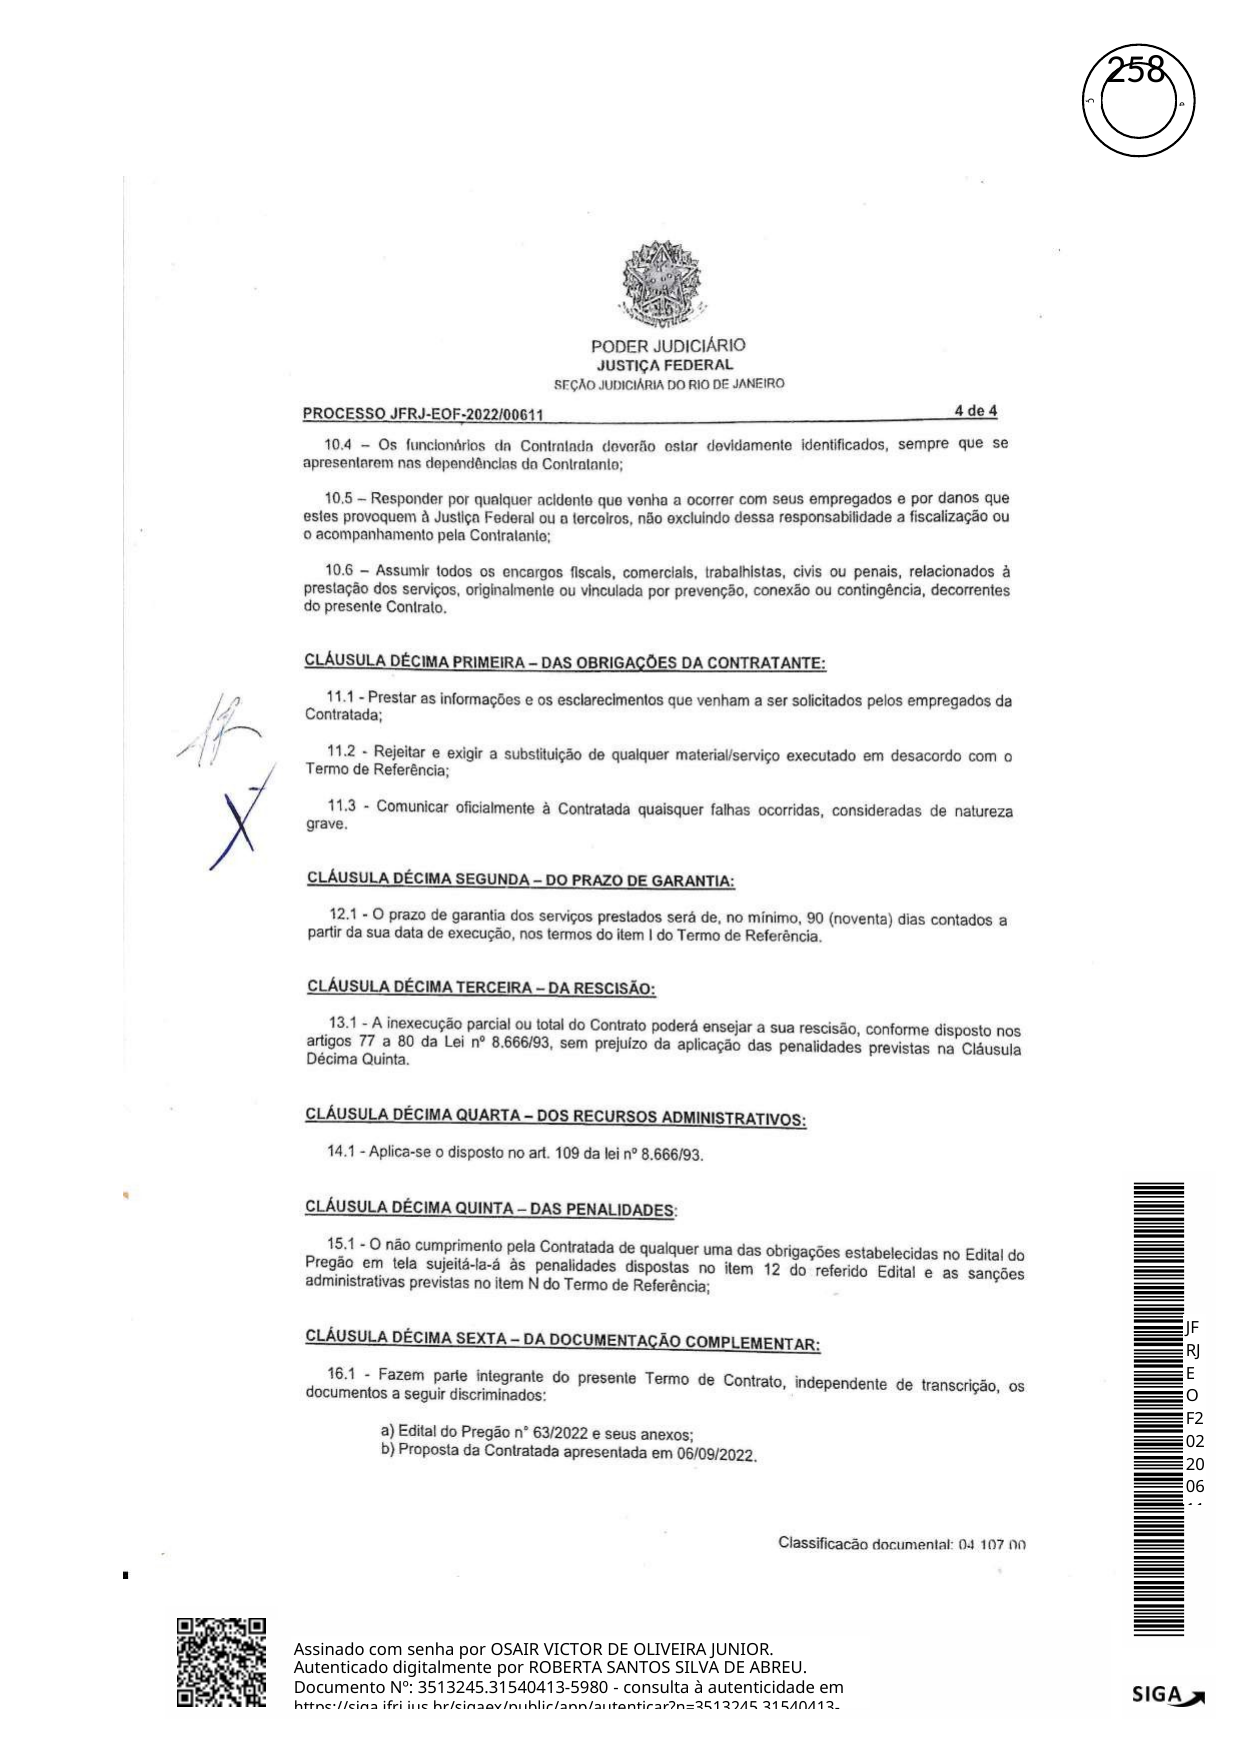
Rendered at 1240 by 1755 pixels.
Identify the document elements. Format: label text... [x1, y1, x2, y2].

text ç [1085, 98, 1099, 106]
text JFRJEOF202200611V02 [1186, 1316, 1206, 1504]
text e [1179, 97, 1193, 105]
